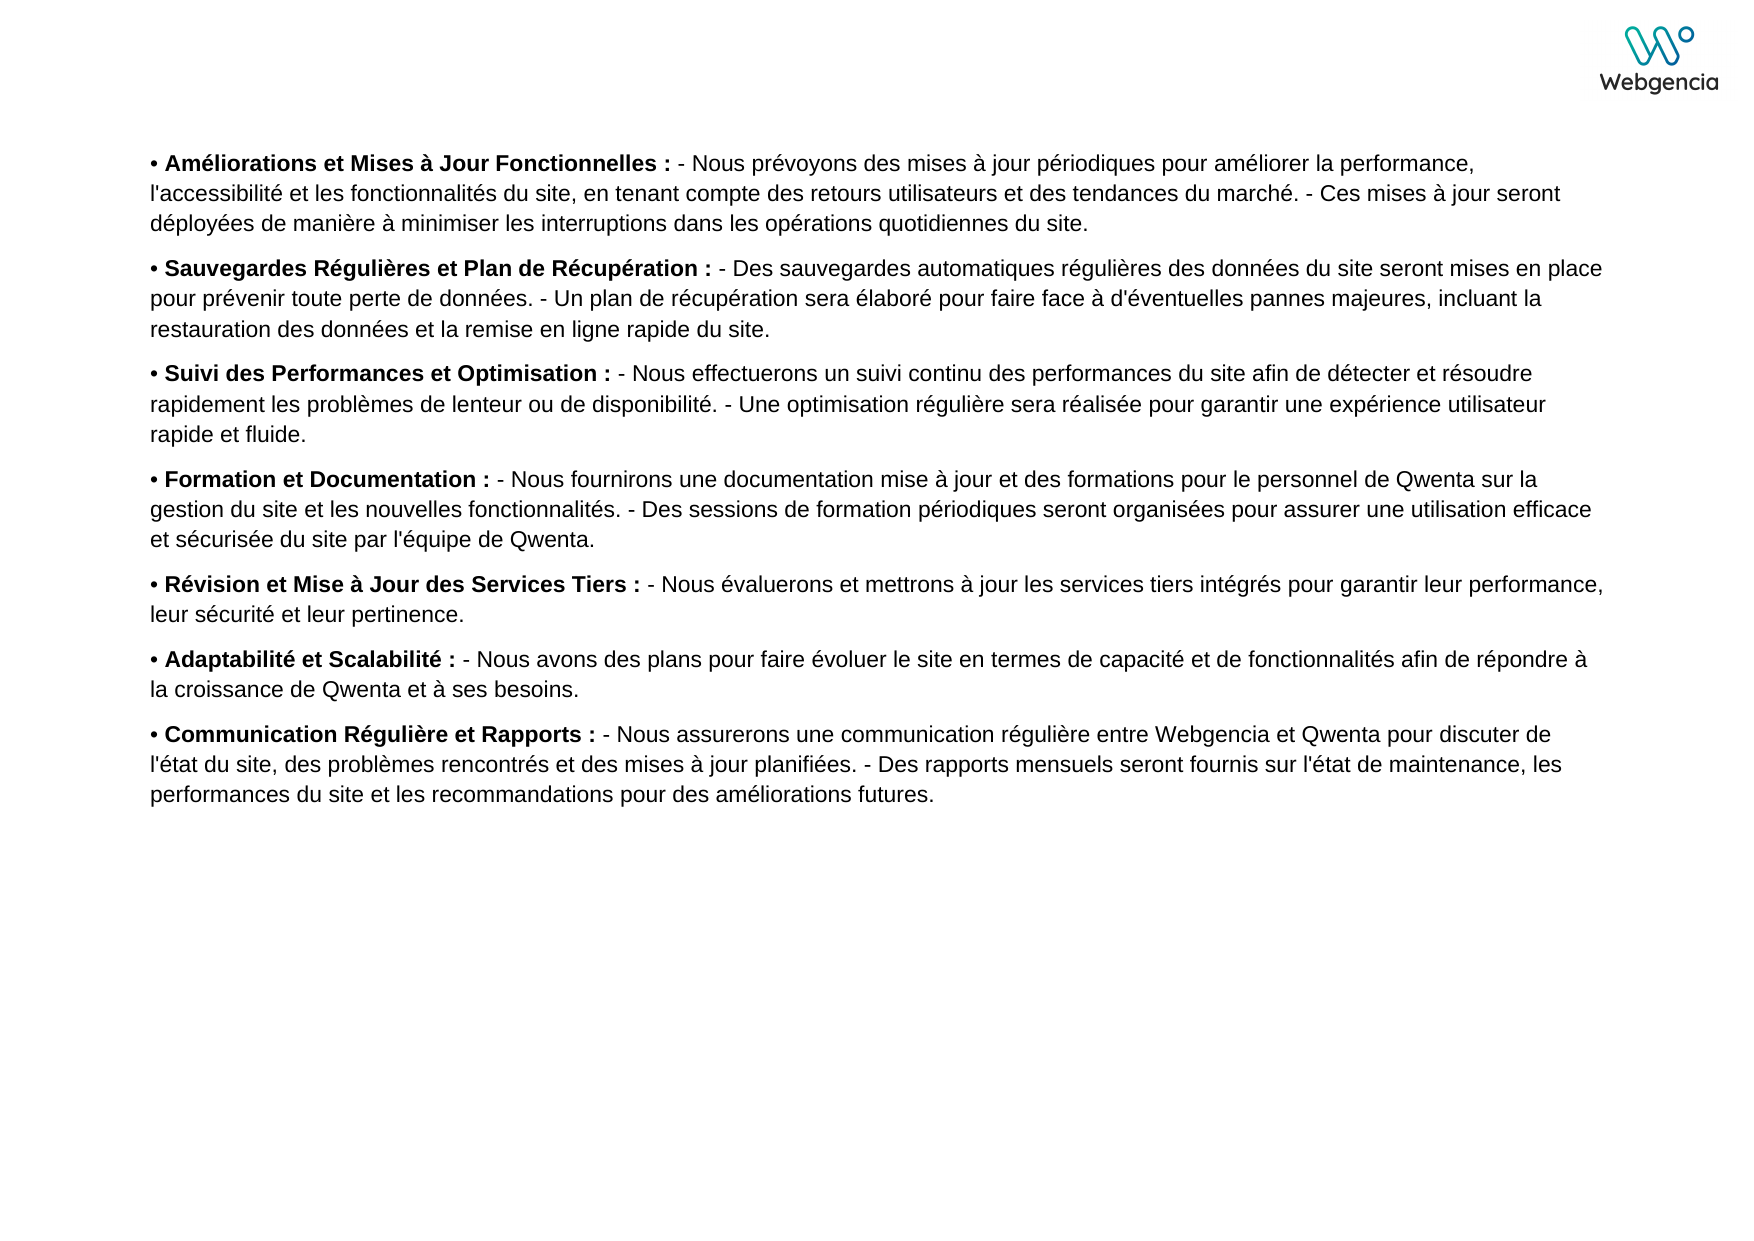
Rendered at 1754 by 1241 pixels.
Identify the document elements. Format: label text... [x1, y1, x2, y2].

text • Révision et Mise à Jour des Services Tiers : - Nous évaluerons et mettrons à jour les services tiers intégrés pour garantir leur performance, leur sécurité et leur pertinence. [150, 571, 1604, 627]
text • Sauvegardes Régulières et Plan de Récupération : - Des sauvegardes automatiques régulières des données du site seront mises en place pour prévenir toute perte de données. - Un plan de récupération sera élaboré pour faire face à d'éventuelles pannes majeures, incluant la restauration des données et la remise en ligne rapide du site. [150, 255, 1604, 342]
picture [1580, 20, 1739, 101]
text • Adaptabilité et Scalabilité : - Nous avons des plans pour faire évoluer le site en termes de capacité et de fonctionnalités afin de répondre à la croissance de Qwenta et à ses besoins. [150, 646, 1604, 702]
text • Suivi des Performances et Optimisation : - Nous effectuerons un suivi continu des performances du site afin de détecter et résoudre rapidement les problèmes de lenteur ou de disponibilité. - Une optimisation régulière sera réalisée pour garantir une expérience utilisateur rapide et fluide. [150, 360, 1604, 447]
text • Communication Régulière et Rapports : - Nous assurerons une communication régulière entre Webgencia et Qwenta pour discuter de l'état du site, des problèmes rencontrés et des mises à jour planifiées. - Des rapports mensuels seront fournis sur l'état de maintenance, les performances du site et les recommandations pour des améliorations futures. [150, 721, 1604, 808]
text • Améliorations et Mises à Jour Fonctionnelles : - Nous prévoyons des mises à jour périodiques pour améliorer la performance, l'accessibilité et les fonctionnalités du site, en tenant compte des retours utilisateurs et des tendances du marché. - Ces mises à jour seront déployées de manière à minimiser les interruptions dans les opérations quotidiennes du site. [150, 150, 1604, 237]
text • Formation et Documentation : - Nous fournirons une documentation mise à jour et des formations pour le personnel de Qwenta sur la gestion du site et les nouvelles fonctionnalités. - Des sessions de formation périodiques seront organisées pour assurer une utilisation efficace et sécurisée du site par l'équipe de Qwenta. [150, 466, 1604, 552]
